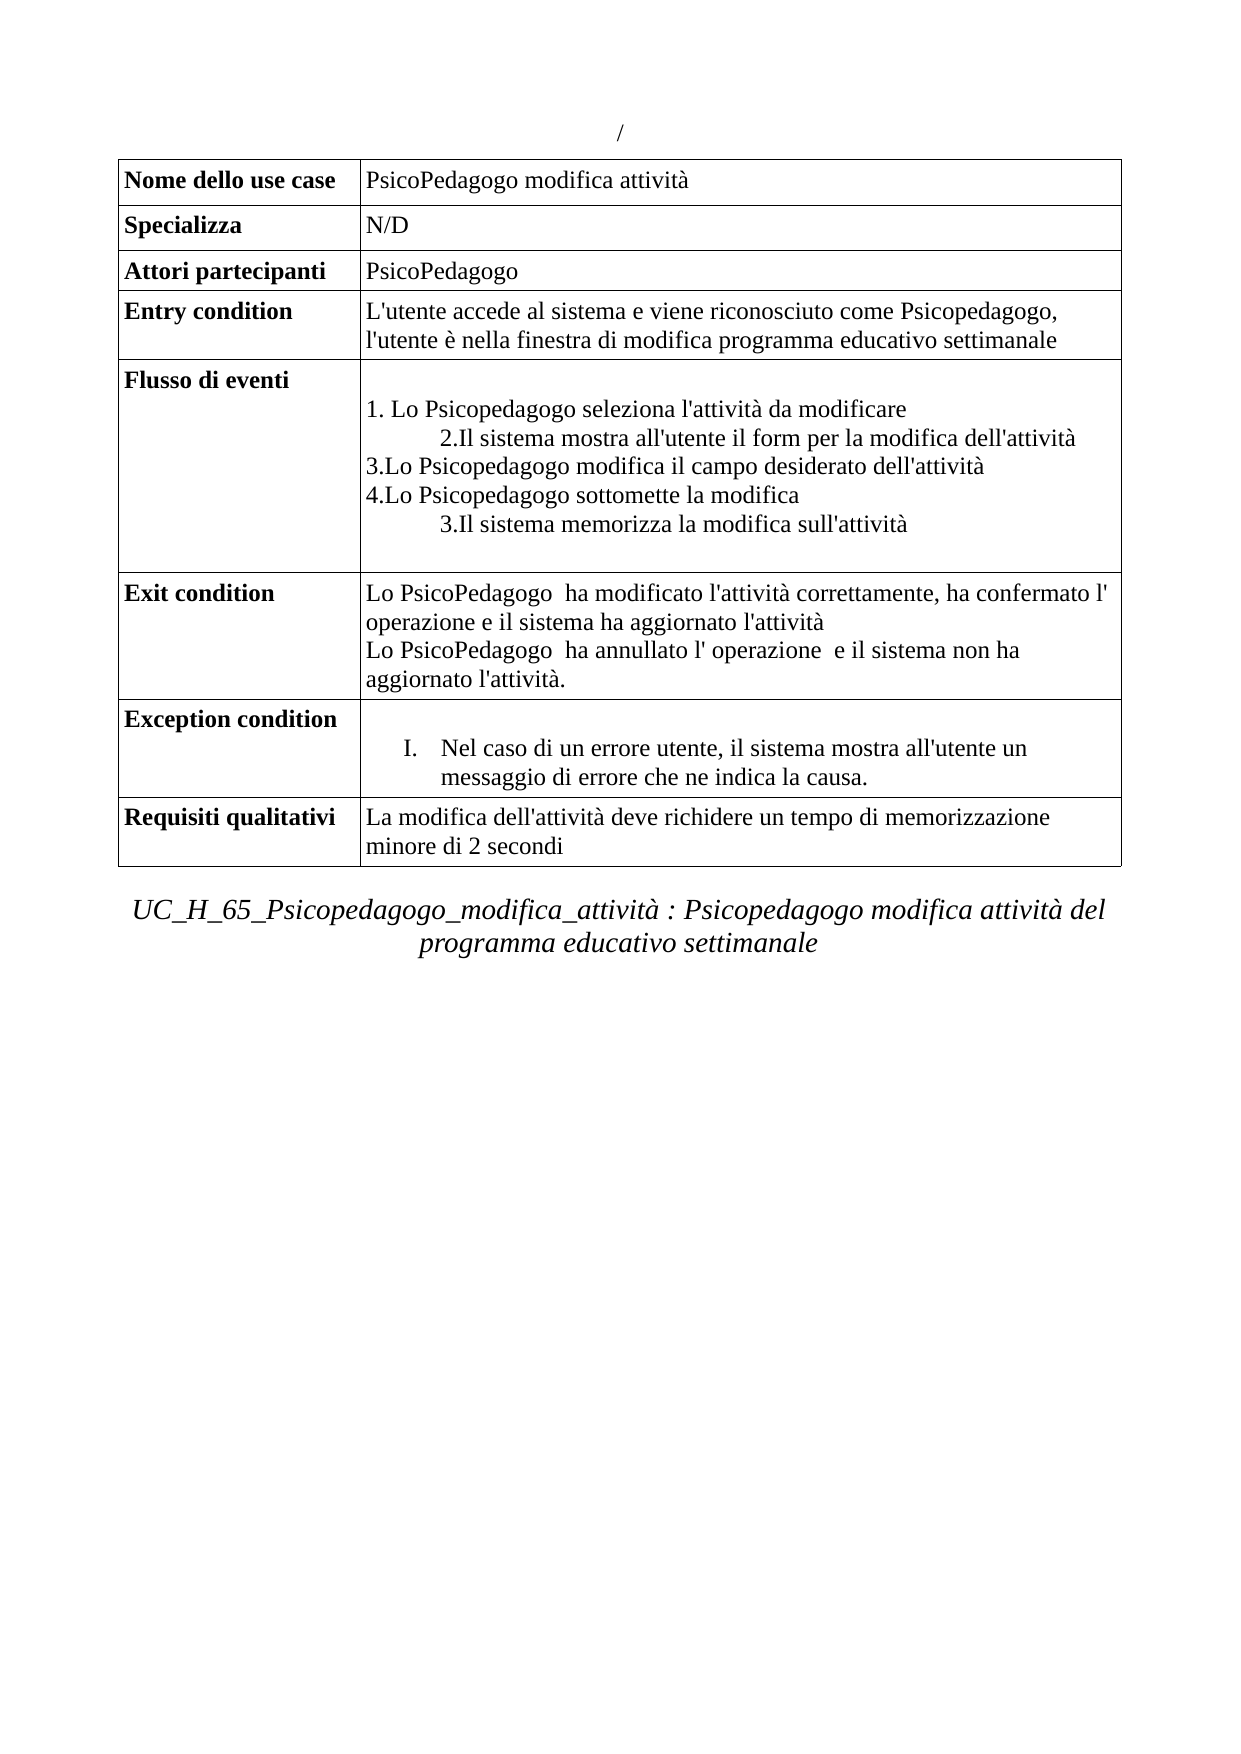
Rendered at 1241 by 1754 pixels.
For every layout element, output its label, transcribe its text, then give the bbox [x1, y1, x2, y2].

table_cell Exit condition [119, 573, 360, 699]
table_cell Entry condition [119, 291, 360, 359]
table_cell N/D [361, 206, 1121, 250]
table_cell PsicoPedagogo [361, 251, 1121, 290]
table_cell Exception condition [119, 700, 360, 797]
table_cell Lo PsicoPedagogo ha modificato l'attività correttamente, ha confermato l' operazione e il sistema ha aggiornato l'attività Lo PsicoPedagogo ha annullato l' operazione e il sistema non ha aggiornato l'attività. [361, 573, 1121, 699]
table_cell Flusso di eventi [119, 360, 360, 572]
table_cell Specializza [119, 206, 360, 250]
table_header PsicoPedagogo modifica attività [361, 160, 1121, 205]
table_cell 1. Lo Psicopedagogo seleziona l'attività da modificare 2.Il sistema mostra all'utente il form per la modifica dell'attività 3.Lo Psicopedagogo modifica il campo desiderato dell'attività 4.Lo Psicopedagogo sottomette la modifica 3.Il sistema memorizza la modifica sull'attività [361, 360, 1121, 572]
text / [118, 118, 1122, 147]
table_cell Nel caso di un errore utente, il sistema mostra all'utente un messaggio di errore che ne indica la causa. [361, 700, 1121, 797]
table_cell L'utente accede al sistema e viene riconosciuto come Psicopedagogo, l'utente è nella finestra di modifica programma educativo settimanale [361, 291, 1121, 359]
table_header Nome dello use case [119, 160, 360, 205]
table_cell La modifica dell'attività deve richidere un tempo di memorizzazione minore di 2 secondi [361, 798, 1121, 866]
text UC_H_65_Psicopedagogo_modifica_attività : Psicopedagogo modifica attività del programma educativo settimanale [118, 892, 1122, 959]
table_cell Attori partecipanti [119, 251, 360, 290]
table_cell Requisiti qualitativi [119, 798, 360, 866]
